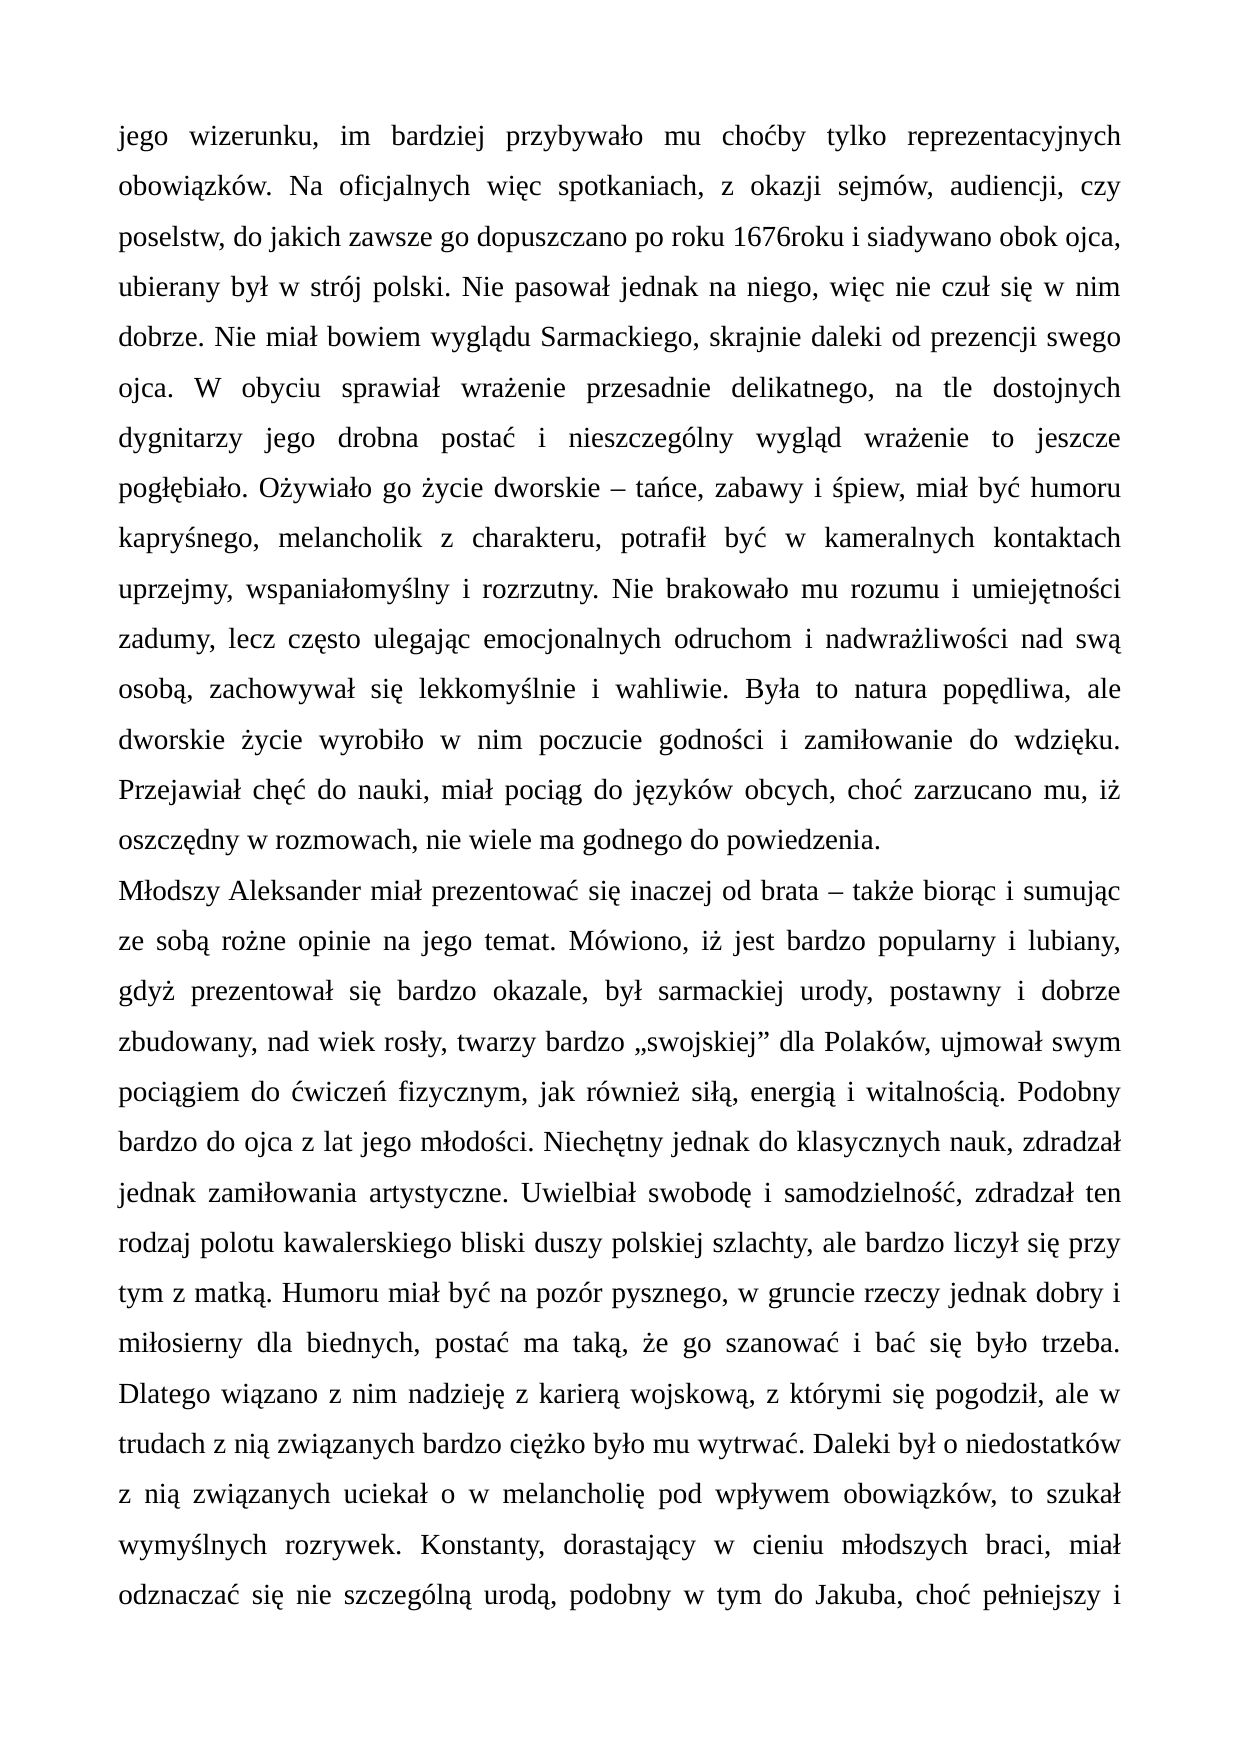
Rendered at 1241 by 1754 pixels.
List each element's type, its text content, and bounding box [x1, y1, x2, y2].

text Młodszy Aleksander miał prezentować się inaczej od brata – także biorąc i sumując ze sobą rożne opinie na jego temat. Mówiono, iż jest bardzo popularny i lubiany, gdyż prezentował się bardzo okazale, był sarmackiej urody, postawny i dobrze zbudowany, nad wiek rosły, twarzy bardzo „swojskiej” dla Polaków, ujmował swym pociągiem do ćwiczeń fizycznym, jak również siłą, energią i witalnością. Podobny bardzo do ojca z lat jego młodości. Niechętny jednak do klasycznych nauk, zdradzał jednak zamiłowania artystyczne. Uwielbiał swobodę i samodzielność, zdradzał ten rodzaj polotu kawalerskiego bliski duszy polskiej szlachty, ale bardzo liczył się przy tym z matką. Humoru miał być na pozór pysznego, w gruncie rzeczy jednak dobry i miłosierny dla biednych, postać ma taką, że go szanować i bać się było trzeba. Dlatego wiązano z nim nadzieję z karierą wojskową, z którymi się pogodził, ale w trudach z nią związanych bardzo ciężko było mu wytrwać. Daleki był o niedostatków z nią związanych uciekał o w melancholię pod wpływem obowiązków, to szukał wymyślnych rozrywek. Konstanty, dorastający w cieniu młodszych braci, miał odznaczać się nie szczególną urodą, podobny w tym do Jakuba, choć pełniejszy i [118, 873, 1122, 1611]
text jego wizerunku, im bardziej przybywało mu choćby tylko reprezentacyjnych obowiązków. Na oficjalnych więc spotkaniach, z okazji sejmów, audiencji, czy poselstw, do jakich zawsze go dopuszczano po roku 1676roku i siadywano obok ojca, ubierany był w strój polski. Nie pasował jednak na niego, więc nie czuł się w nim dobrze. Nie miał bowiem wyglądu Sarmackiego, skrajnie daleki od prezencji swego ojca. W obyciu sprawiał wrażenie przesadnie delikatnego, na tle dostojnych dygnitarzy jego drobna postać i nieszczególny wygląd wrażenie to jeszcze pogłębiało. Ożywiało go życie dworskie – tańce, zabawy i śpiew, miał być humoru kapryśnego, melancholik z charakteru, potrafił być w kameralnych kontaktach uprzejmy, wspaniałomyślny i rozrzutny. Nie brakowało mu rozumu i umiejętności zadumy, lecz często ulegając emocjonalnych odruchom i nadwrażliwości nad swą osobą, zachowywał się lekkomyślnie i wahliwie. Była to natura popędliwa, ale dworskie życie wyrobiło w nim poczucie godności i zamiłowanie do wdzięku. Przejawiał chęć do nauki, miał pociąg do języków obcych, choć zarzucano mu, iż oszczędny w rozmowach, nie wiele ma godnego do powiedzenia. [118, 118, 1122, 856]
